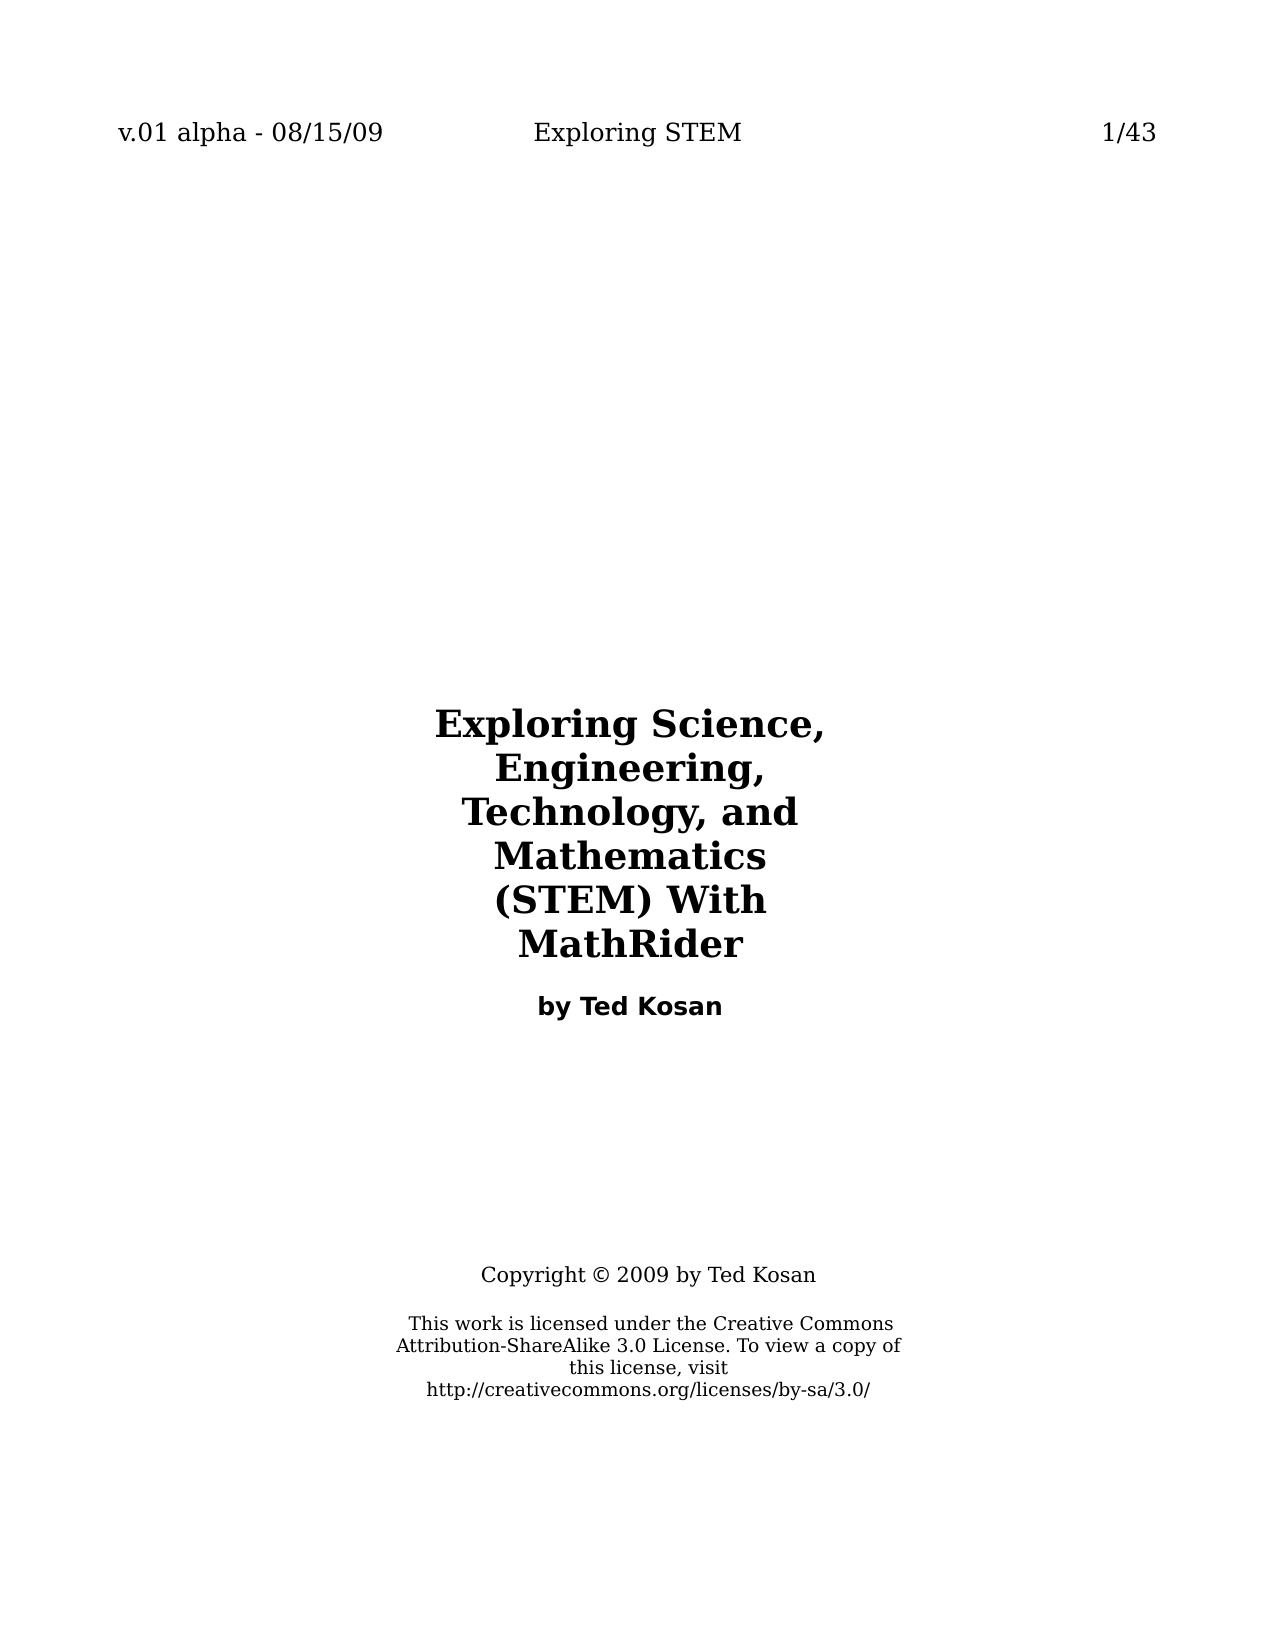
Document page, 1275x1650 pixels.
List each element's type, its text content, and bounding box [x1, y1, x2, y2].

text Exploring Science, Engineering, Technology, and Mathematics (STEM) With MathRider [427, 702, 832, 967]
text Copyright © 2009 by Ted Kosan [382, 1260, 915, 1289]
text by Ted Kosan [427, 992, 832, 1021]
text This work is licensed under the Creative Commons Attribution-ShareAlike 3.0 License. To view a copy of this license, visit http://creativecommons.org/licenses/by-sa/3.0/ [382, 1313, 915, 1401]
